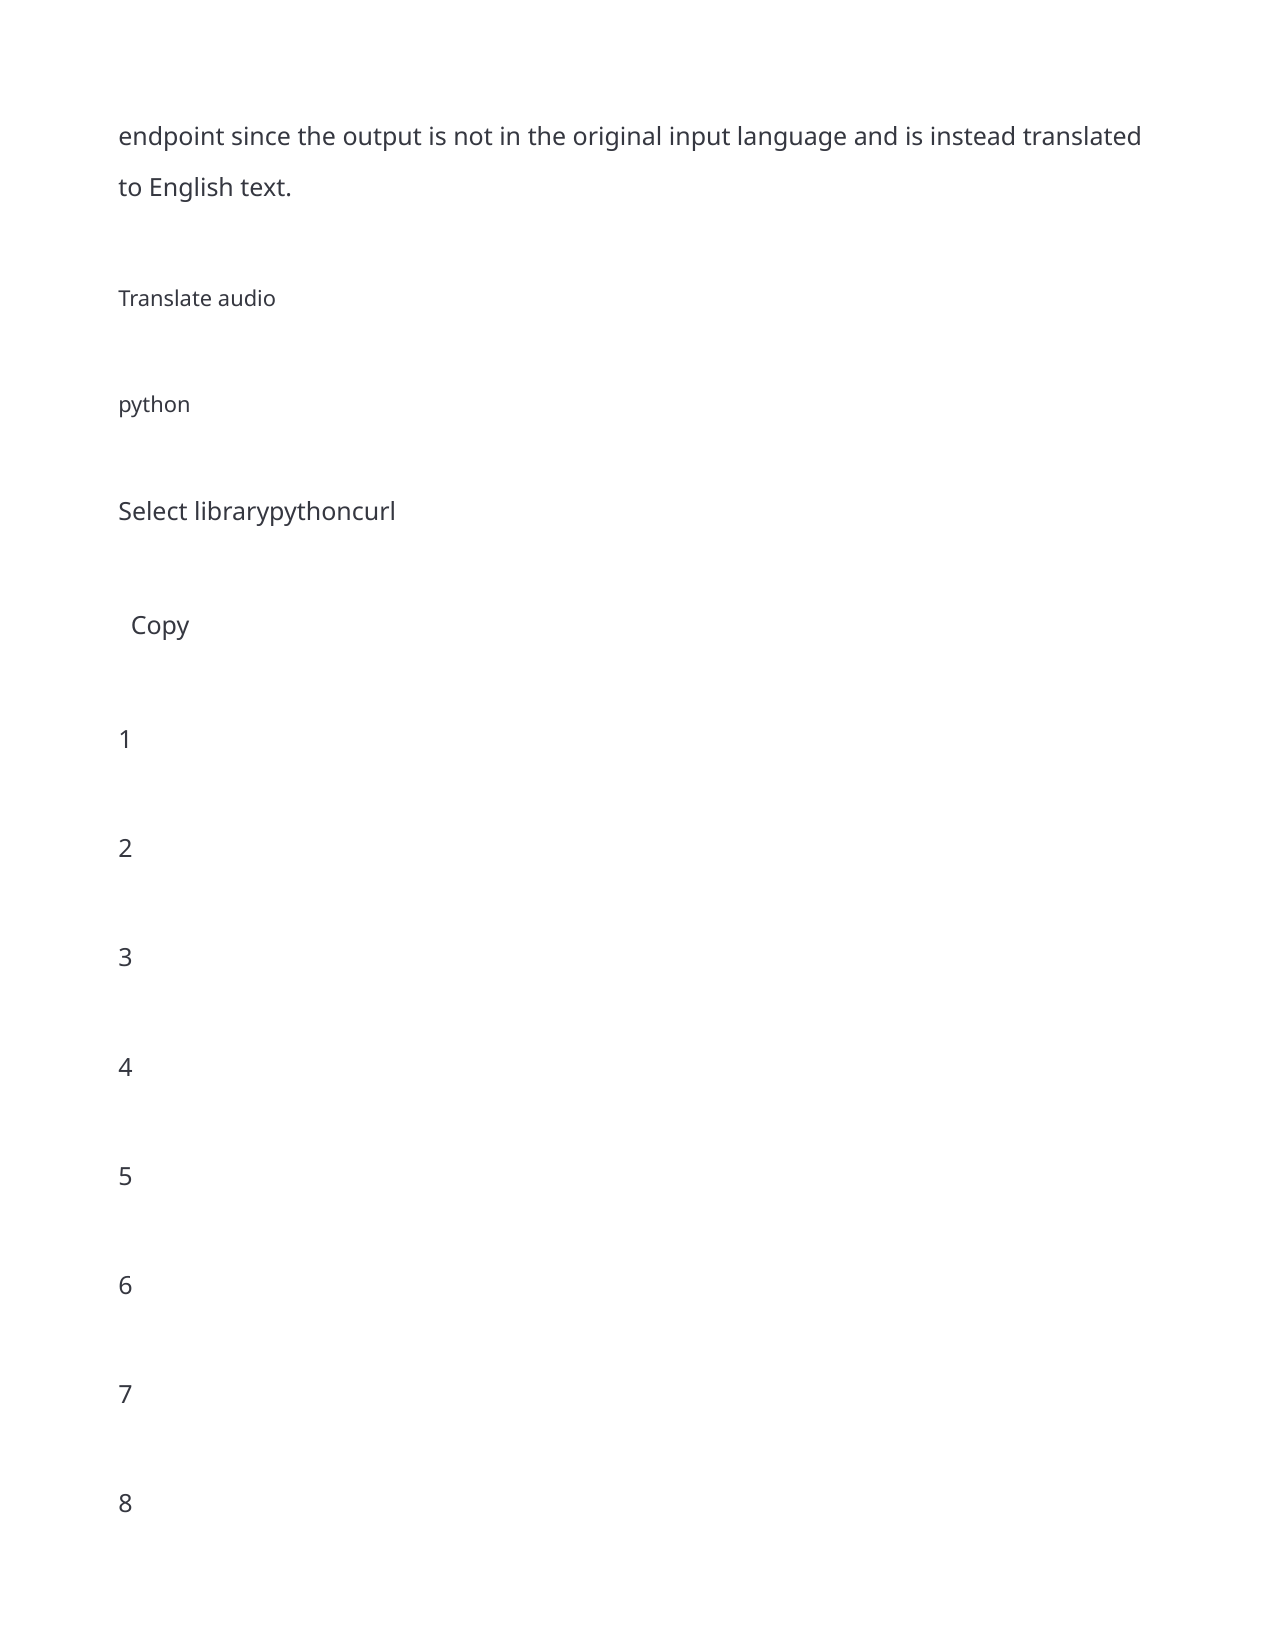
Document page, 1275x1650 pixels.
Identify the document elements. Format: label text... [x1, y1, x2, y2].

text 5 [118, 1158, 1157, 1192]
text endpoint since the output is not in the original input language and is instead translated to English text. [118, 118, 1157, 203]
text 2 [118, 831, 1157, 865]
text python [118, 387, 1157, 419]
text 3 [118, 940, 1157, 974]
text 6 [118, 1267, 1157, 1301]
text 1 [118, 722, 1157, 756]
text 7 [118, 1376, 1157, 1410]
text Copy‍ [131, 608, 1157, 642]
text 8 [118, 1485, 1157, 1519]
text 4 [118, 1049, 1157, 1083]
text Translate audio [118, 281, 1141, 312]
text Select librarypythoncurl [118, 494, 1157, 528]
